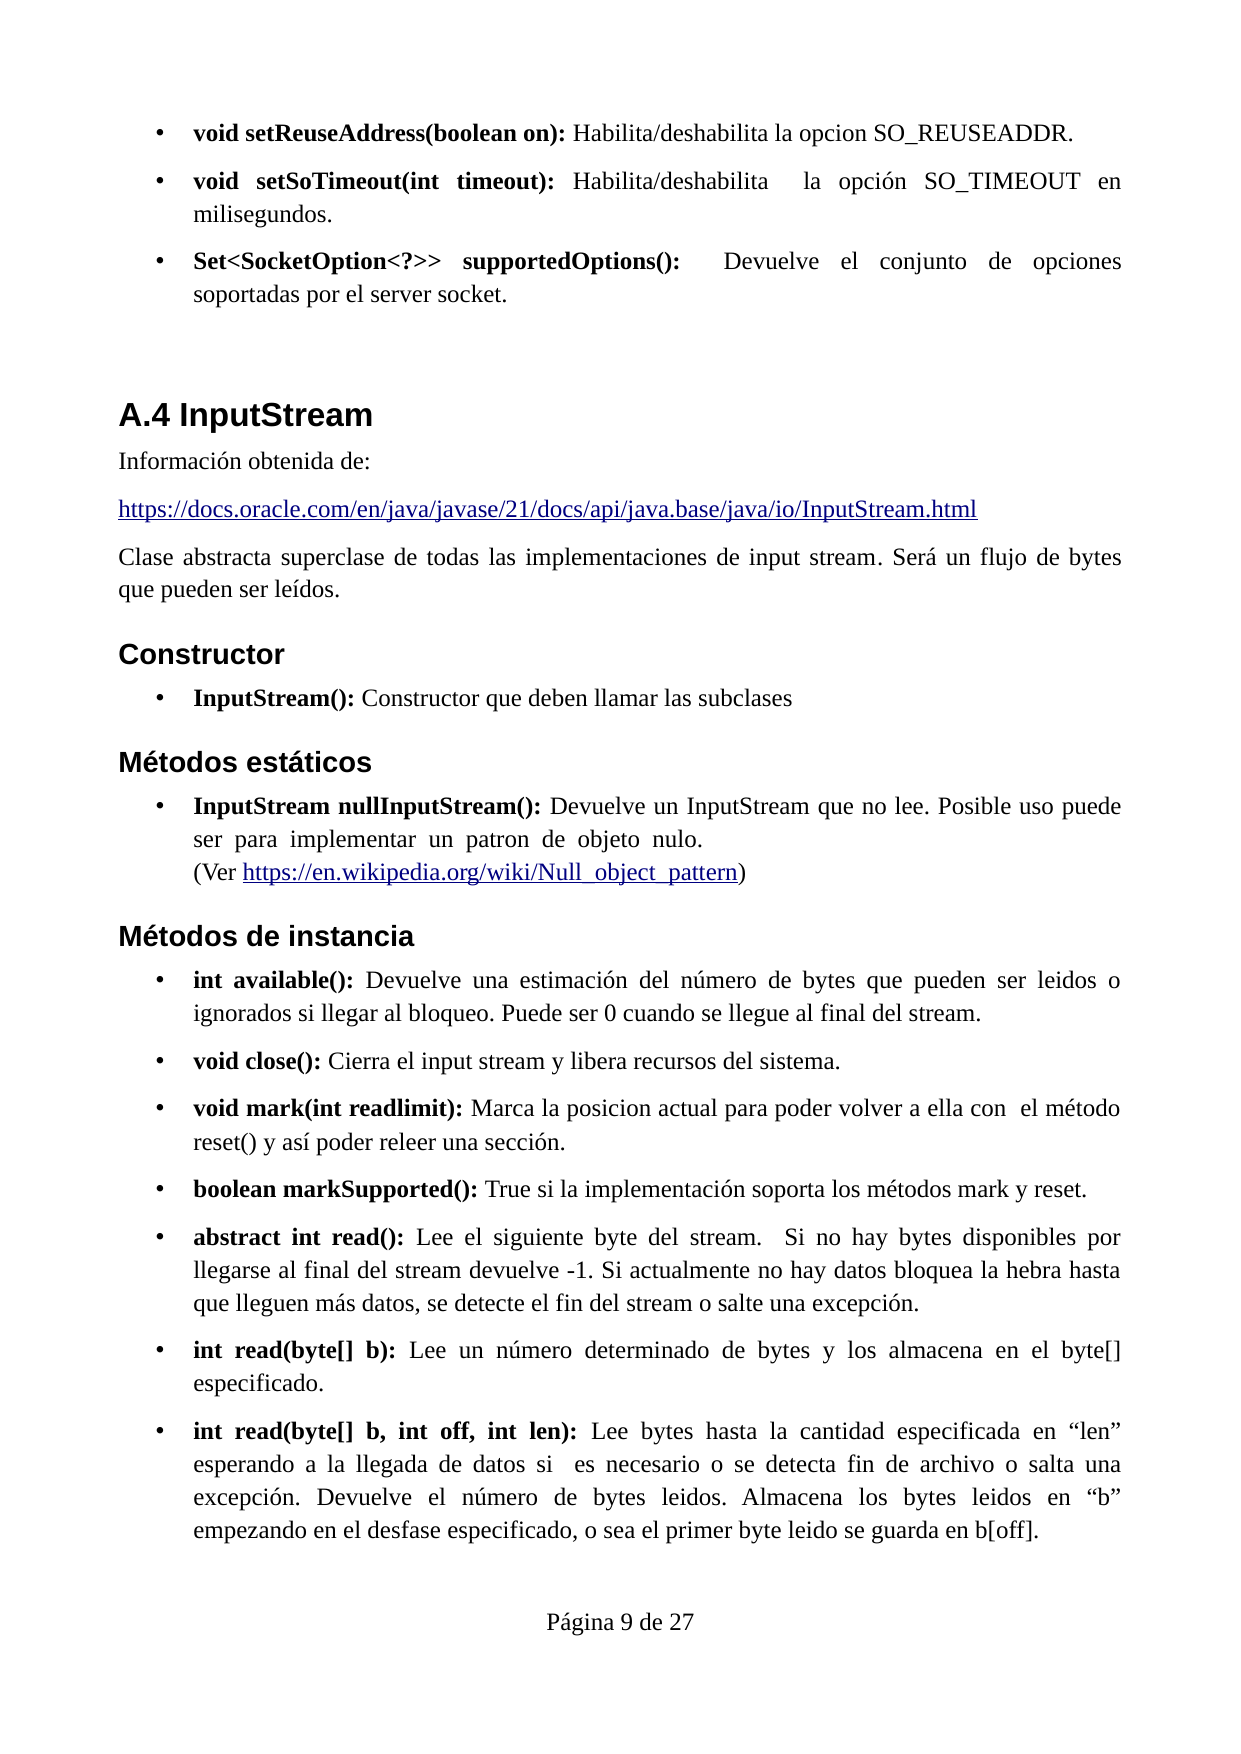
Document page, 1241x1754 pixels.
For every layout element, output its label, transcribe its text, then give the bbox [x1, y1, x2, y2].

list Set<SocketOption<?>> supportedOptions(): Devuelve el conjunto de opciones soportadas por el server socket. [156, 246, 1122, 308]
list void mark(int readlimit): Marca la posicion actual para poder volver a ella con el método reset() y así poder releer una sección. [156, 1093, 1122, 1155]
list int available(): Devuelve una estimación del número de bytes que pueden ser leidos o ignorados si llegar al bloqueo. Puede ser 0 cuando se llegue al final del stream. [156, 965, 1122, 1027]
text Información obtenida de: [118, 446, 1122, 475]
list abstract int read(): Lee el siguiente byte del stream. Si no hay bytes disponibles por llegarse al final del stream devuelve -1. Si actualmente no hay datos bloquea la hebra hasta que lleguen más datos, se detecte el fin del stream o salte una excepción. [156, 1222, 1122, 1317]
subtitle Métodos estáticos [118, 745, 1122, 778]
text https://docs.oracle.com/en/java/javase/21/docs/api/java.base/java/io/InputStream.html [118, 494, 1122, 523]
subtitle Constructor [118, 637, 1122, 670]
subtitle A.4 InputStream [118, 395, 1122, 434]
list void setSoTimeout(int timeout): Habilita/deshabilita la opción SO_TIMEOUT en milisegundos. [156, 166, 1122, 227]
list int read(byte[] b, int off, int len): Lee bytes hasta la cantidad especificada en “len” esperando a la llegada de datos si es necesario o se detecta fin de archivo o salta una excepción. Devuelve el número de bytes leidos. Almacena los bytes leidos en “b” empezando en el desfase especificado, o sea el primer byte leido se guarda en b[off]. [156, 1416, 1122, 1544]
text Clase abstracta superclase de todas las implementaciones de input stream. Será un flujo de bytes que pueden ser leídos. [118, 542, 1122, 603]
list InputStream nullInputStream(): Devuelve un InputStream que no lee. Posible uso puede ser para implementar un patron de objeto nulo. (Ver https://en.wikipedia.org/wiki/Null_object_pattern) [156, 791, 1122, 886]
list void close(): Cierra el input stream y libera recursos del sistema. [156, 1046, 1122, 1075]
list int read(byte[] b): Lee un número determinado de bytes y los almacena en el byte[] especificado. [156, 1335, 1122, 1397]
list void setReuseAddress(boolean on): Habilita/deshabilita la opcion SO_REUSEADDR. [156, 118, 1122, 147]
list boolean markSupported(): True si la implementación soporta los métodos mark y reset. [156, 1174, 1122, 1203]
subtitle Métodos de instancia [118, 919, 1122, 953]
list InputStream(): Constructor que deben llamar las subclases [156, 683, 1122, 712]
